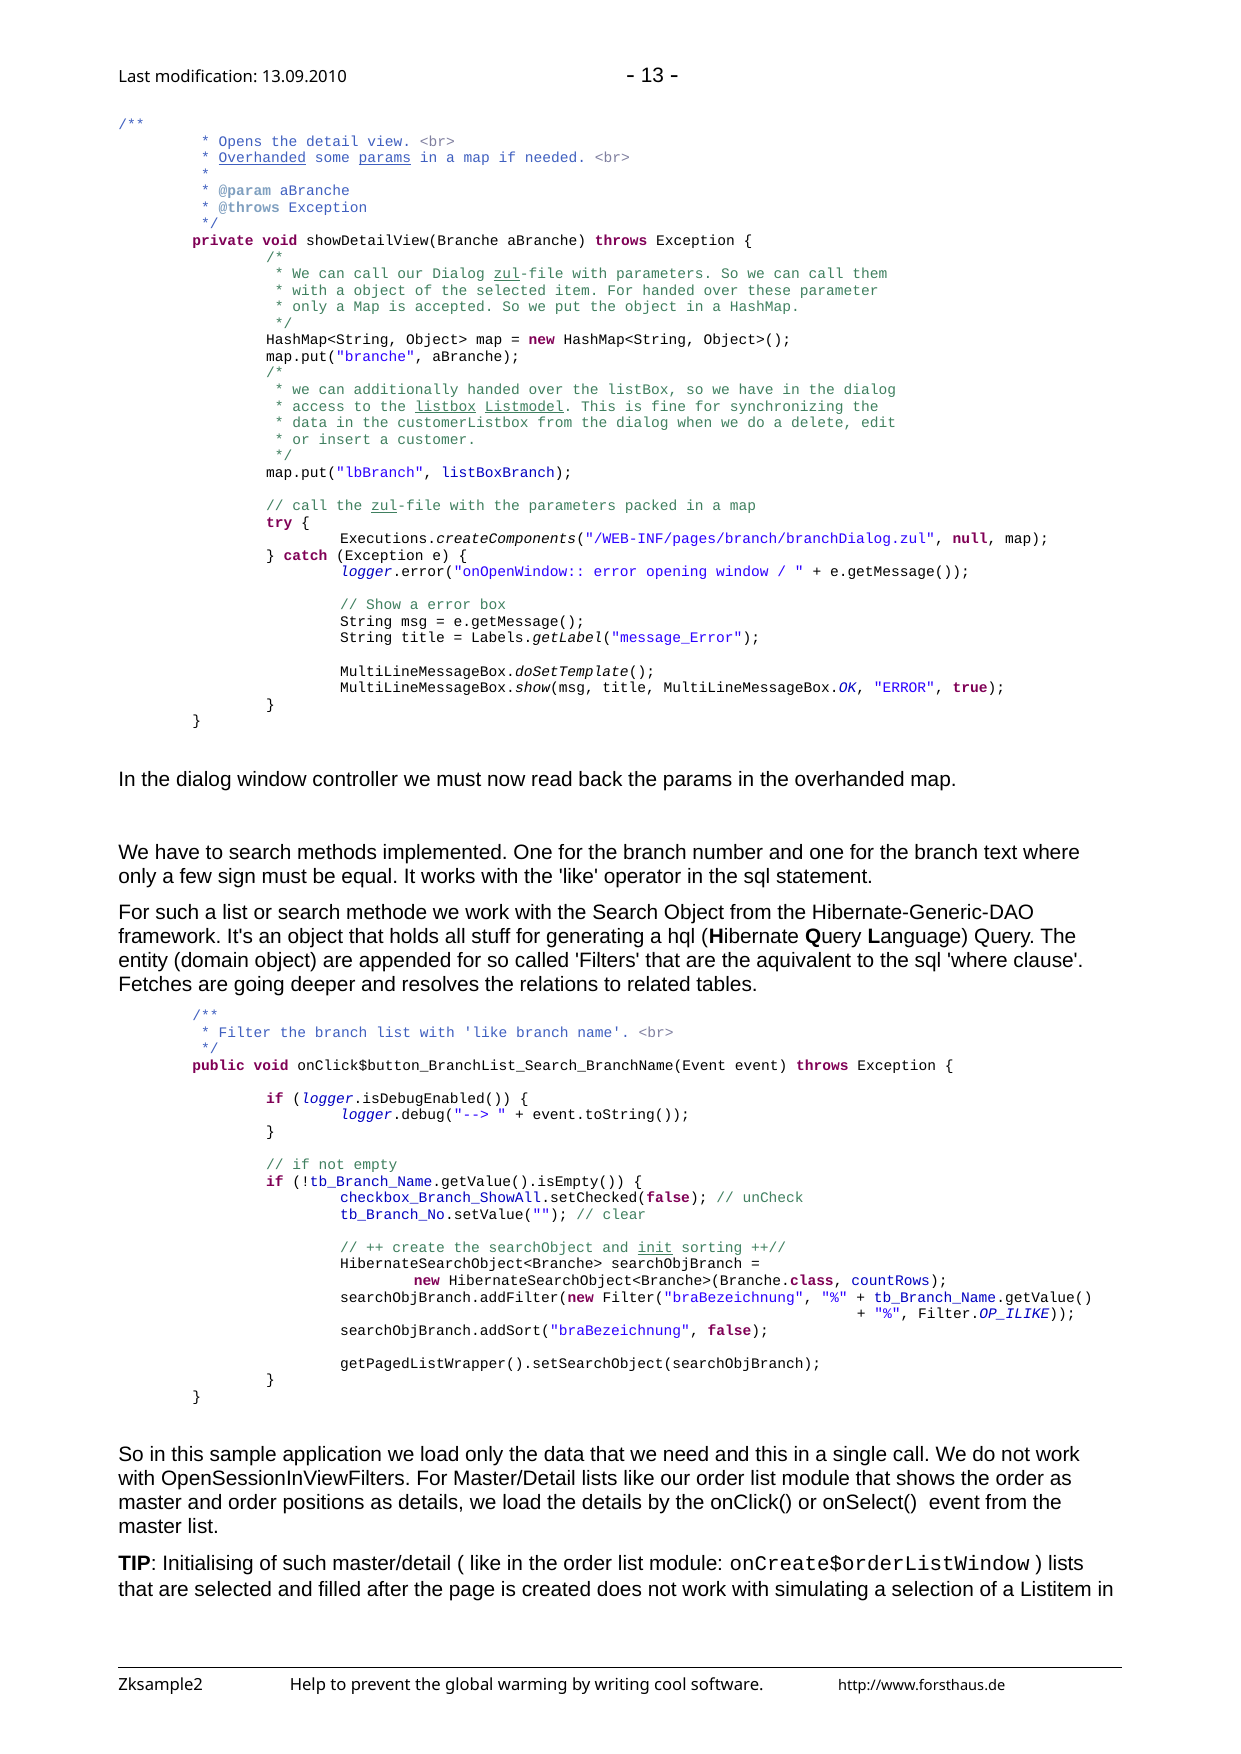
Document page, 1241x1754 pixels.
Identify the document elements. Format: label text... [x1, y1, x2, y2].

text tb_Branch_No.setValue(""); // clear [118, 1207, 1122, 1223]
text new HibernateSearchObject<Branche>(Branche.class, countRows); [118, 1273, 1122, 1290]
text } [118, 1124, 1122, 1141]
text logger.error("onOpenWindow:: error opening window / " + e.getMessage()); [118, 564, 1122, 581]
text HashMap<String, Object> map = new HashMap<String, Object>(); [118, 333, 1122, 349]
text We have to search methods implemented. One for the branch number and one for the branch text where only a few sign must be equal. It works with the 'like' operator in the sql statement. [118, 839, 1122, 887]
text map.put("branche", aBranche); [118, 349, 1122, 366]
text * @throws Exception [118, 200, 1122, 217]
text MultiLineMessageBox.doSetTemplate(); [118, 664, 1122, 680]
text String msg = e.getMessage(); [118, 614, 1122, 631]
text * access to the listbox Listmodel. This is fine for synchronizing the [118, 399, 1122, 415]
text /** [118, 1008, 1122, 1025]
text private void showDetailView(Branche aBranche) throws Exception { [118, 233, 1122, 250]
text * only a Map is accepted. So we put the object in a HashMap. [118, 299, 1122, 316]
text */ [118, 448, 1122, 465]
text + "%", Filter.OP_ILIKE)); [118, 1306, 1122, 1323]
text } [118, 697, 1122, 713]
text checkbox_Branch_ShowAll.setChecked(false); // unCheck [118, 1190, 1122, 1207]
text // if not empty [118, 1157, 1122, 1174]
text HibernateSearchObject<Branche> searchObjBranch = [118, 1257, 1122, 1273]
text // Show a error box [118, 598, 1122, 614]
text TIP: Initialising of such master/detail ( like in the order list module: onCreate$orderListWindow ) lists that are selected and filled after the page is created does not work with simulating a selection of a Listitem in [118, 1551, 1122, 1600]
text map.put("lbBranch", listBoxBranch); [118, 465, 1122, 482]
text // ++ create the searchObject and init sorting ++// [118, 1240, 1122, 1257]
text For such a list or search methode we work with the Search Object from the Hibernate-Generic-DAO framework. It's an object that holds all stuff for generating a hql (Hibernate Query Language) Query. The entity (domain object) are appended for so called 'Filters' that are the aquivalent to the sql 'where clause'. Fetches are going deeper and resolves the relations to related tables. [118, 900, 1122, 996]
text In the dialog window controller we must now read back the params in the overhanded map. [118, 767, 1122, 791]
text // call the zul-file with the parameters packed in a map [118, 498, 1122, 515]
text /** [118, 117, 1122, 134]
text searchObjBranch.addSort("braBezeichnung", false); [118, 1323, 1122, 1339]
text */ [118, 217, 1122, 233]
text } [118, 1373, 1122, 1389]
text } [118, 1389, 1122, 1406]
text So in this sample application we load only the data that we need and this in a single call. We do not work with OpenSessionInViewFilters. For Master/Detail lists like our order list module that shows the order as master and order positions as details, we load the details by the onClick() or onSelect() event from the master list. [118, 1442, 1122, 1538]
text logger.debug("--> " + event.toString()); [118, 1108, 1122, 1124]
text * we can additionally handed over the listBox, so we have in the dialog [118, 382, 1122, 399]
text /* [118, 366, 1122, 382]
text * with a object of the selected item. For handed over these parameter [118, 283, 1122, 299]
text * We can call our Dialog zul-file with parameters. So we can call them [118, 266, 1122, 283]
text * [118, 167, 1122, 183]
text String title = Labels.getLabel("message_Error"); [118, 631, 1122, 647]
text * @param aBranche [118, 183, 1122, 200]
text * data in the customerListbox from the dialog when we do a delete, edit [118, 415, 1122, 432]
text } [118, 713, 1122, 730]
text * Opens the detail view. <br> [118, 134, 1122, 150]
text public void onClick$button_BranchList_Search_BranchName(Event event) throws Exception { [118, 1058, 1122, 1074]
text /* [118, 250, 1122, 266]
text if (!tb_Branch_Name.getValue().isEmpty()) { [118, 1174, 1122, 1190]
text searchObjBranch.addFilter(new Filter("braBezeichnung", "%" + tb_Branch_Name.getValue() [118, 1290, 1122, 1306]
text * or insert a customer. [118, 432, 1122, 448]
text * Overhanded some params in a map if needed. <br> [118, 150, 1122, 167]
text */ [118, 1041, 1122, 1058]
text if (logger.isDebugEnabled()) { [118, 1091, 1122, 1108]
text Executions.createComponents("/WEB-INF/pages/branch/branchDialog.zul", null, map); [118, 531, 1122, 548]
text MultiLineMessageBox.show(msg, title, MultiLineMessageBox.OK, "ERROR", true); [118, 680, 1122, 697]
text } catch (Exception e) { [118, 548, 1122, 564]
text getPagedListWrapper().setSearchObject(searchObjBranch); [118, 1356, 1122, 1373]
text try { [118, 515, 1122, 531]
text * Filter the branch list with 'like branch name'. <br> [118, 1025, 1122, 1041]
text */ [118, 316, 1122, 333]
